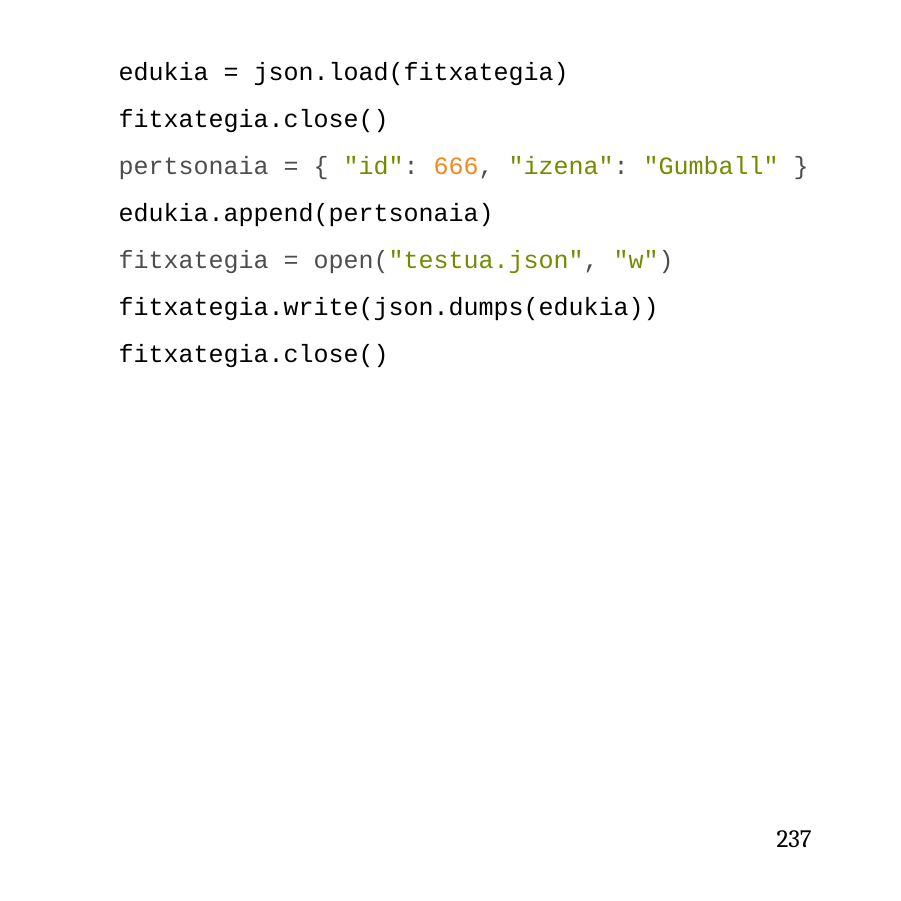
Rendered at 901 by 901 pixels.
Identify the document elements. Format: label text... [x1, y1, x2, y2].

text edukia = json.load(fitxategia) [118, 59, 811, 87]
text edukia.append(pertsonaia) [118, 200, 811, 229]
text fitxategia.close() [118, 342, 811, 370]
text fitxategia.write(json.dumps(edukia)) [118, 294, 811, 323]
text fitxategia = open("testua.json", "w") [118, 247, 811, 276]
text pertsonaia = { "id": 666, "izena": "Gumball" } [118, 153, 811, 182]
text fitxategia.close() [118, 106, 811, 134]
